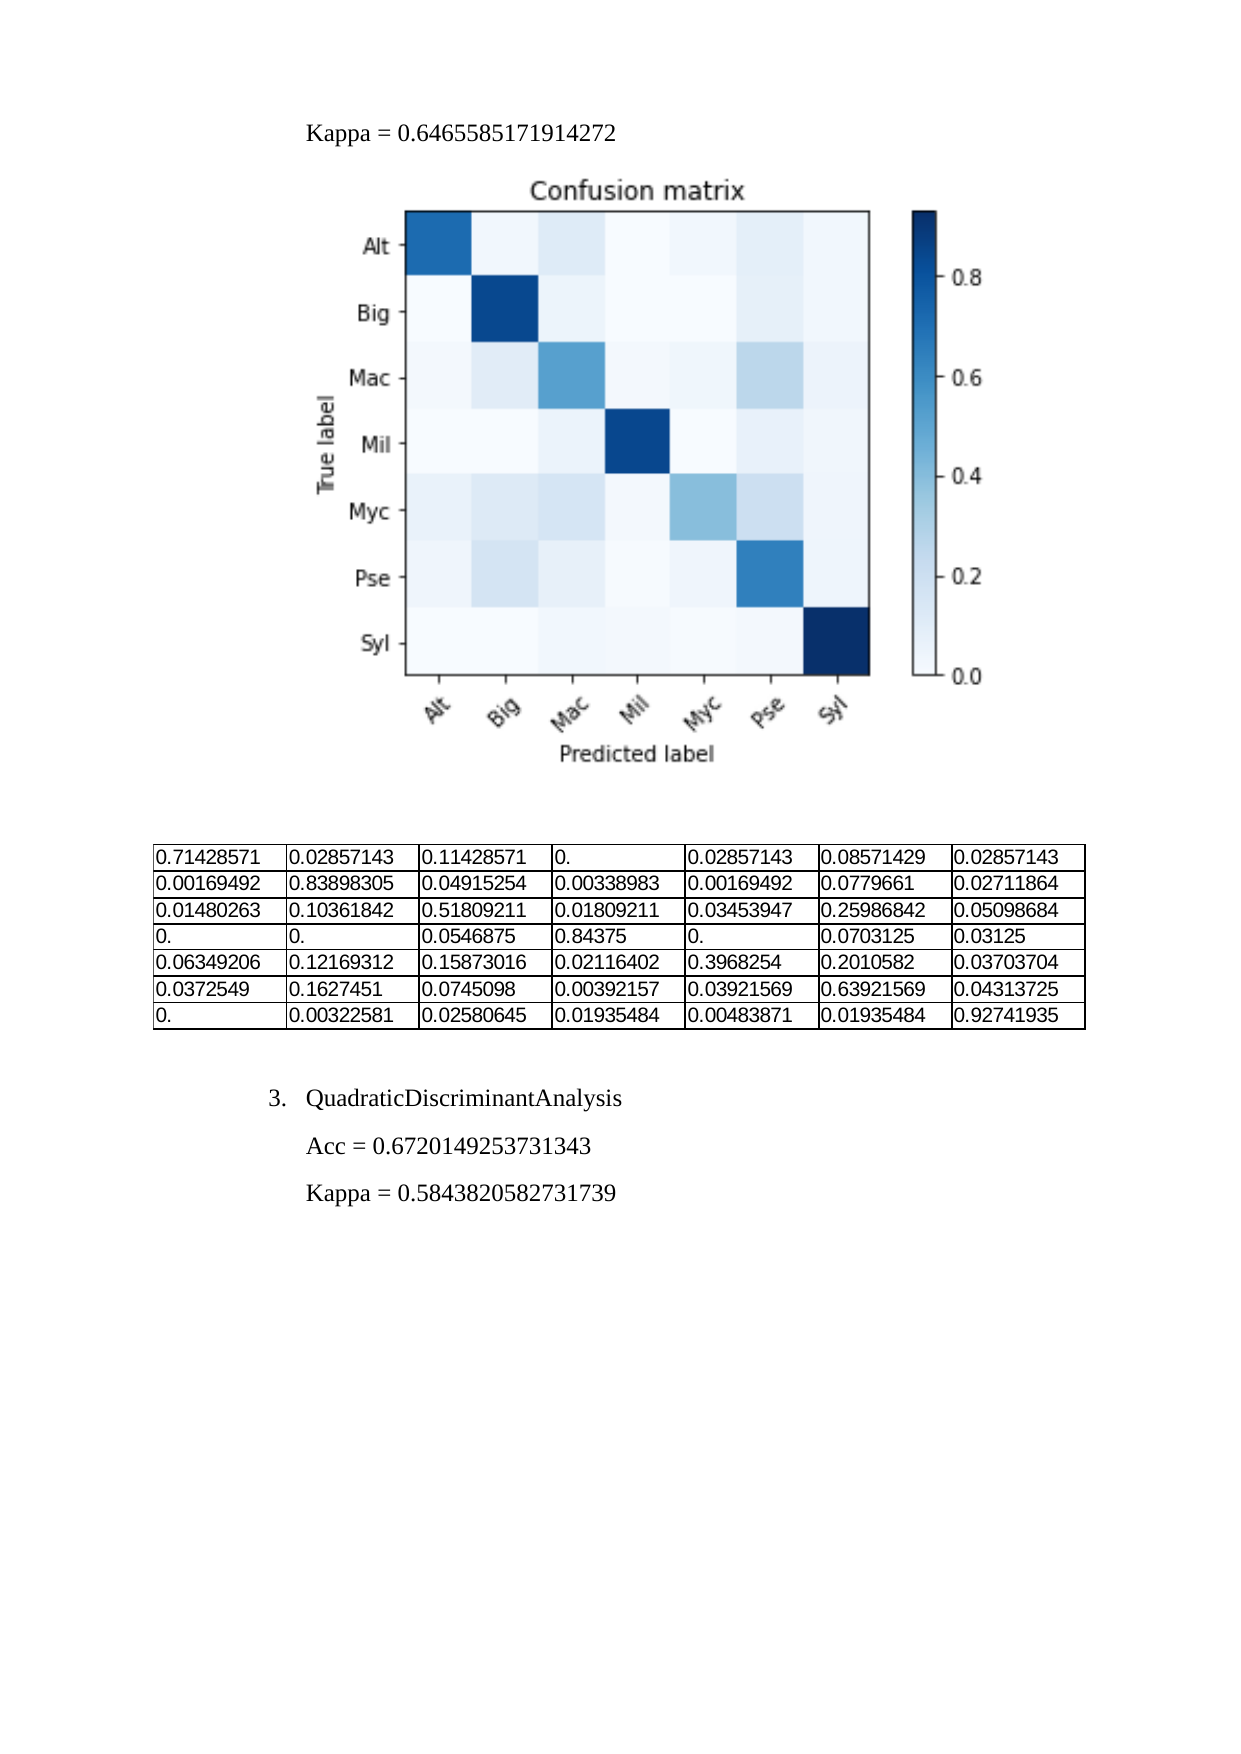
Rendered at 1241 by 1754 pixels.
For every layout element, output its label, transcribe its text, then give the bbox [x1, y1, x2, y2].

list Acc = 0.6720149253731343 [268, 1131, 1122, 1159]
list QuadraticDiscriminantAnalysis [268, 1083, 1122, 1112]
picture [305, 165, 998, 779]
list Kappa = 0.6465585171914272 [268, 118, 1122, 147]
list Kappa = 0.5843820582731739 [268, 1178, 1122, 1207]
